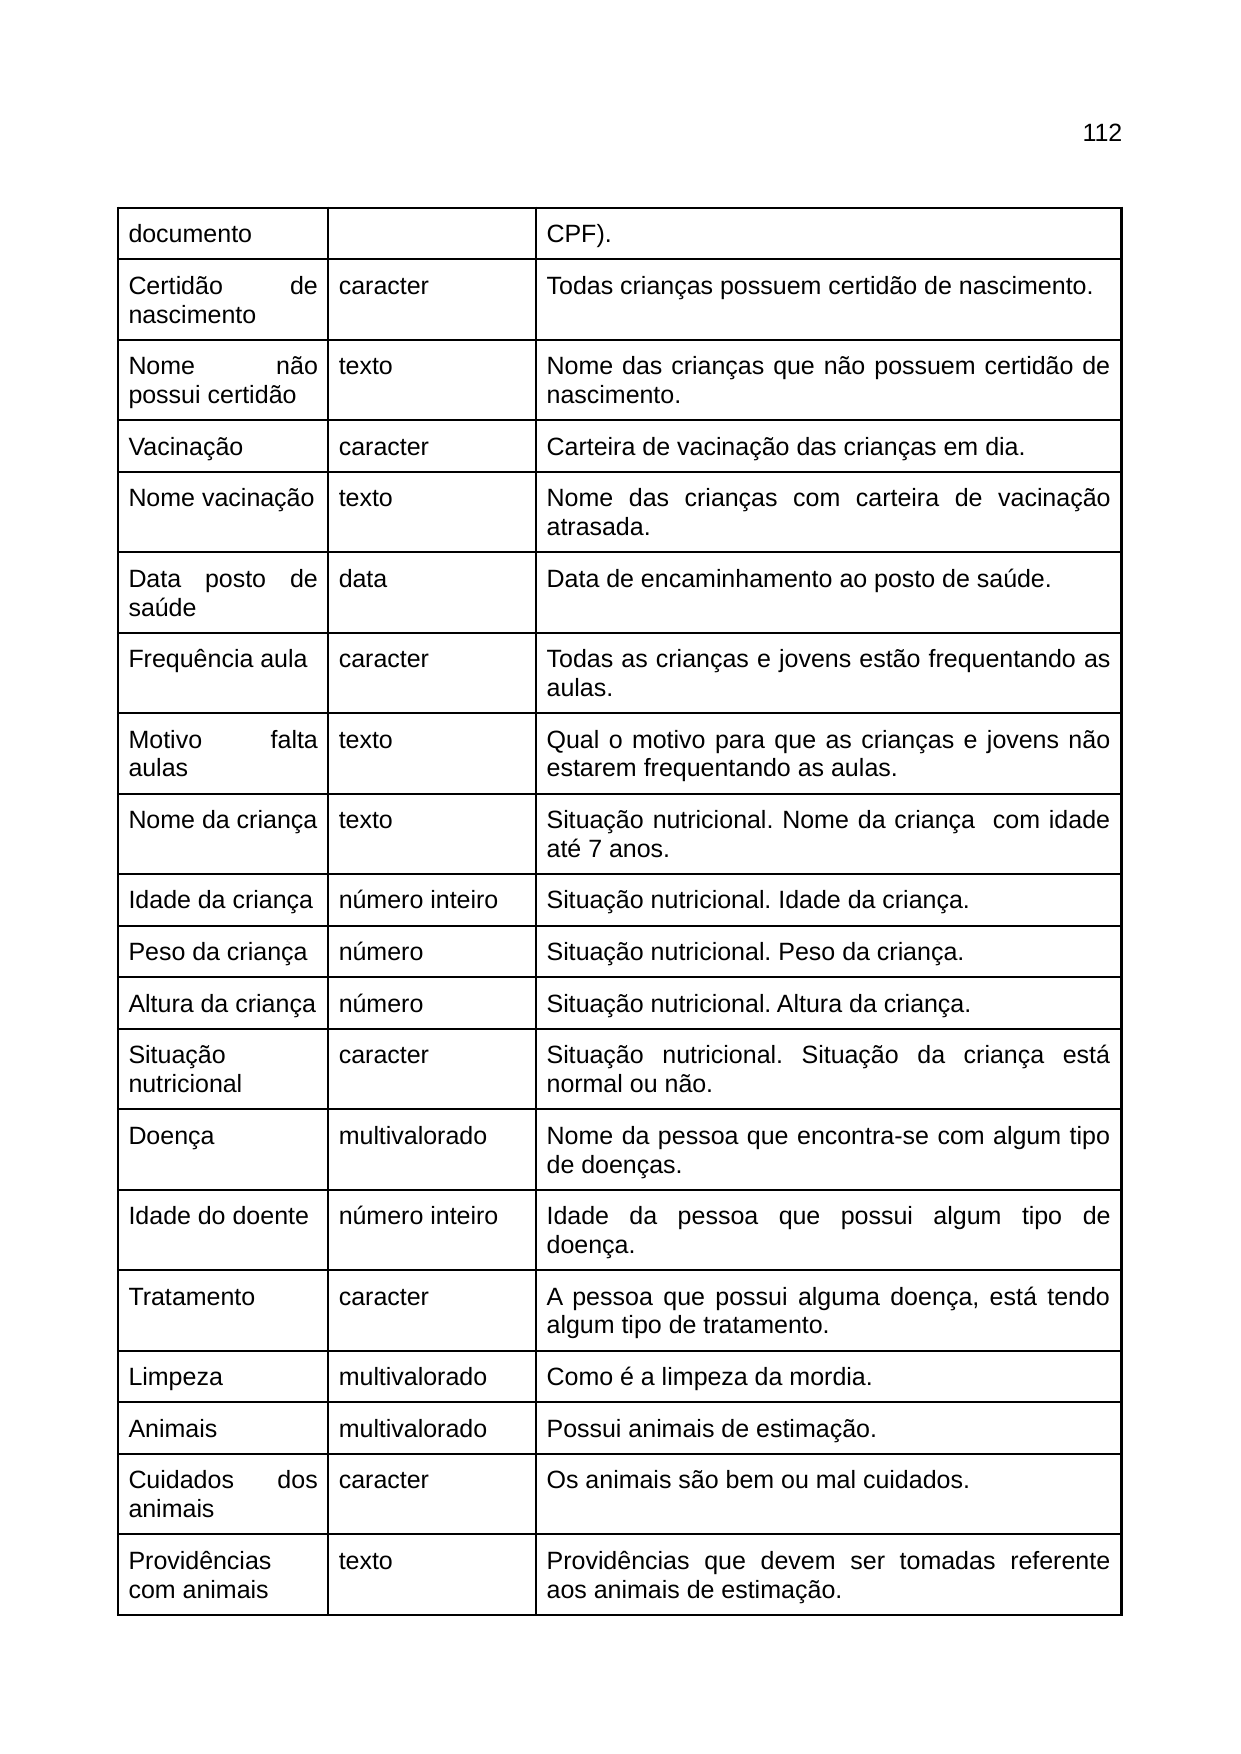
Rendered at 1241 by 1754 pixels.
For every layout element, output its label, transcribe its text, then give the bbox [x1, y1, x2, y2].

table_cell Tratamento [119, 1271, 327, 1349]
table_cell Vacinação [119, 421, 327, 471]
table_cell Os animais são bem ou mal cuidados. [537, 1455, 1120, 1533]
table_cell número inteiro [329, 1191, 535, 1269]
table_cell Nome vacinação [119, 473, 327, 551]
table_cell Idade da criança [119, 875, 327, 924]
table_cell CPF). [537, 209, 1120, 258]
table_cell Todas as crianças e jovens estão frequentando as aulas. [537, 634, 1120, 712]
table_cell documento [119, 209, 327, 258]
table_cell Providências que devem ser tomadas referente aos animais de estimação. [537, 1535, 1120, 1614]
table_cell texto [329, 1535, 535, 1614]
table_cell multivalorado [329, 1403, 535, 1453]
table_cell Situação nutricional. Idade da criança. [537, 875, 1120, 924]
table_cell caracter [329, 1030, 535, 1108]
table_cell Animais [119, 1403, 327, 1453]
table_cell Idade do doente [119, 1191, 327, 1269]
table_cell Situação nutricional. Situação da criança está normal ou não. [537, 1030, 1120, 1108]
table_cell Certidão de nascimento [119, 260, 327, 339]
table_cell Situação nutricional. Peso da criança. [537, 927, 1120, 976]
table_cell Nome da pessoa que encontra-se com algum tipo de doenças. [537, 1110, 1120, 1189]
table_cell Limpeza [119, 1352, 327, 1401]
table_cell Situação nutricional [119, 1030, 327, 1108]
table_cell Providências com animais [119, 1535, 327, 1614]
table_cell texto [329, 714, 535, 792]
table_cell Cuidados dos animais [119, 1455, 327, 1533]
table_cell Data posto de saúde [119, 553, 327, 632]
table_cell texto [329, 473, 535, 551]
table_cell caracter [329, 1455, 535, 1533]
table_cell texto [329, 795, 535, 873]
table_cell Todas crianças possuem certidão de nascimento. [537, 260, 1120, 339]
table_cell Nome não possui certidão [119, 341, 327, 419]
table_cell Situação nutricional. Nome da criança com idade até 7 anos. [537, 795, 1120, 873]
table_cell caracter [329, 1271, 535, 1349]
table_cell caracter [329, 634, 535, 712]
table_cell Situação nutricional. Altura da criança. [537, 978, 1120, 1028]
table_cell caracter [329, 260, 535, 339]
table_cell Motivo falta aulas [119, 714, 327, 792]
table_cell Idade da pessoa que possui algum tipo de doença. [537, 1191, 1120, 1269]
table_cell número inteiro [329, 875, 535, 924]
table_cell número [329, 927, 535, 976]
table_cell Nome das crianças que não possuem certidão de nascimento. [537, 341, 1120, 419]
table_cell caracter [329, 421, 535, 471]
table_cell Altura da criança [119, 978, 327, 1028]
table_cell Doença [119, 1110, 327, 1189]
table_cell Nome das crianças com carteira de vacinação atrasada. [537, 473, 1120, 551]
table_cell Como é a limpeza da mordia. [537, 1352, 1120, 1401]
table_cell número [329, 978, 535, 1028]
table_cell Possui animais de estimação. [537, 1403, 1120, 1453]
table_cell Peso da criança [119, 927, 327, 976]
table_cell [329, 209, 535, 258]
table_cell texto [329, 341, 535, 419]
table_cell multivalorado [329, 1110, 535, 1189]
table_cell Frequência aula [119, 634, 327, 712]
table_cell Carteira de vacinação das crianças em dia. [537, 421, 1120, 471]
table_cell multivalorado [329, 1352, 535, 1401]
table_cell Data de encaminhamento ao posto de saúde. [537, 553, 1120, 632]
table_cell Qual o motivo para que as crianças e jovens não estarem frequentando as aulas. [537, 714, 1120, 792]
table_cell A pessoa que possui alguma doença, está tendo algum tipo de tratamento. [537, 1271, 1120, 1349]
table_cell Nome da criança [119, 795, 327, 873]
table_cell data [329, 553, 535, 632]
